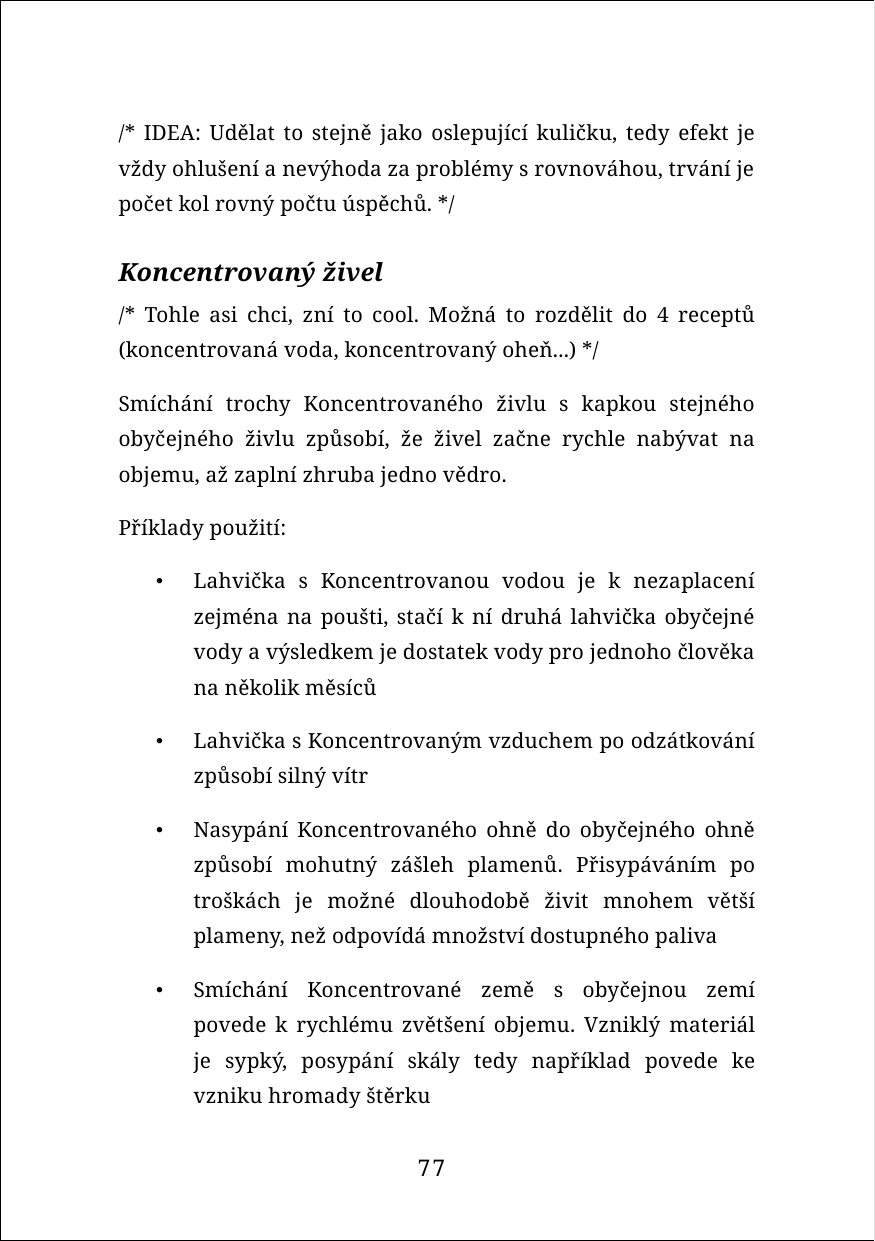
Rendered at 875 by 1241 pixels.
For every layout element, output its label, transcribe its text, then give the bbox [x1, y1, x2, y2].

subtitle Koncentrovaný živel [118, 254, 756, 288]
list Nasypání Koncentrovaného ohně do obyčejného ohně způsobí mohutný zášleh plamenů. Přisypáváním po troškách je možné dlouhodobě živit mnohem větší plameny, než odpovídá množství dostupného paliva [156, 815, 756, 950]
text Příklady použití: [118, 513, 756, 542]
text /* IDEA: Udělat to stejně jako oslepující kuličku, tedy efekt je vždy ohlušení a nevýhoda za problémy s rovnováhou, trvání je počet kol rovný počtu úspěchů. */ [118, 118, 756, 218]
text Smíchání trochy Koncentrovaného živlu s kapkou stejného obyčejného živlu způsobí, že živel začne rychle nabývat na objemu, až zaplní zhruba jedno vědro. [118, 389, 756, 488]
list Smíchání Koncentrované země s obyčejnou zemí povede k rychlému zvětšení objemu. Vzniklý materiál je sypký, posypání skály tedy například povede ke vzniku hromady štěrku [156, 975, 756, 1110]
list Lahvička s Koncentrovaným vzduchem po odzátkování způsobí silný vítr [156, 726, 756, 790]
text /* Tohle asi chci, zní to cool. Možná to rozdělit do 4 receptů (koncentrovaná voda, koncentrovaný oheň...) */ [118, 300, 756, 364]
list Lahvička s Koncentrovanou vodou je k nezaplacení zejména na poušti, stačí k ní druhá lahvička obyčejné vody a výsledkem je dostatek vody pro jednoho člověka na několik měsíců [156, 566, 756, 701]
